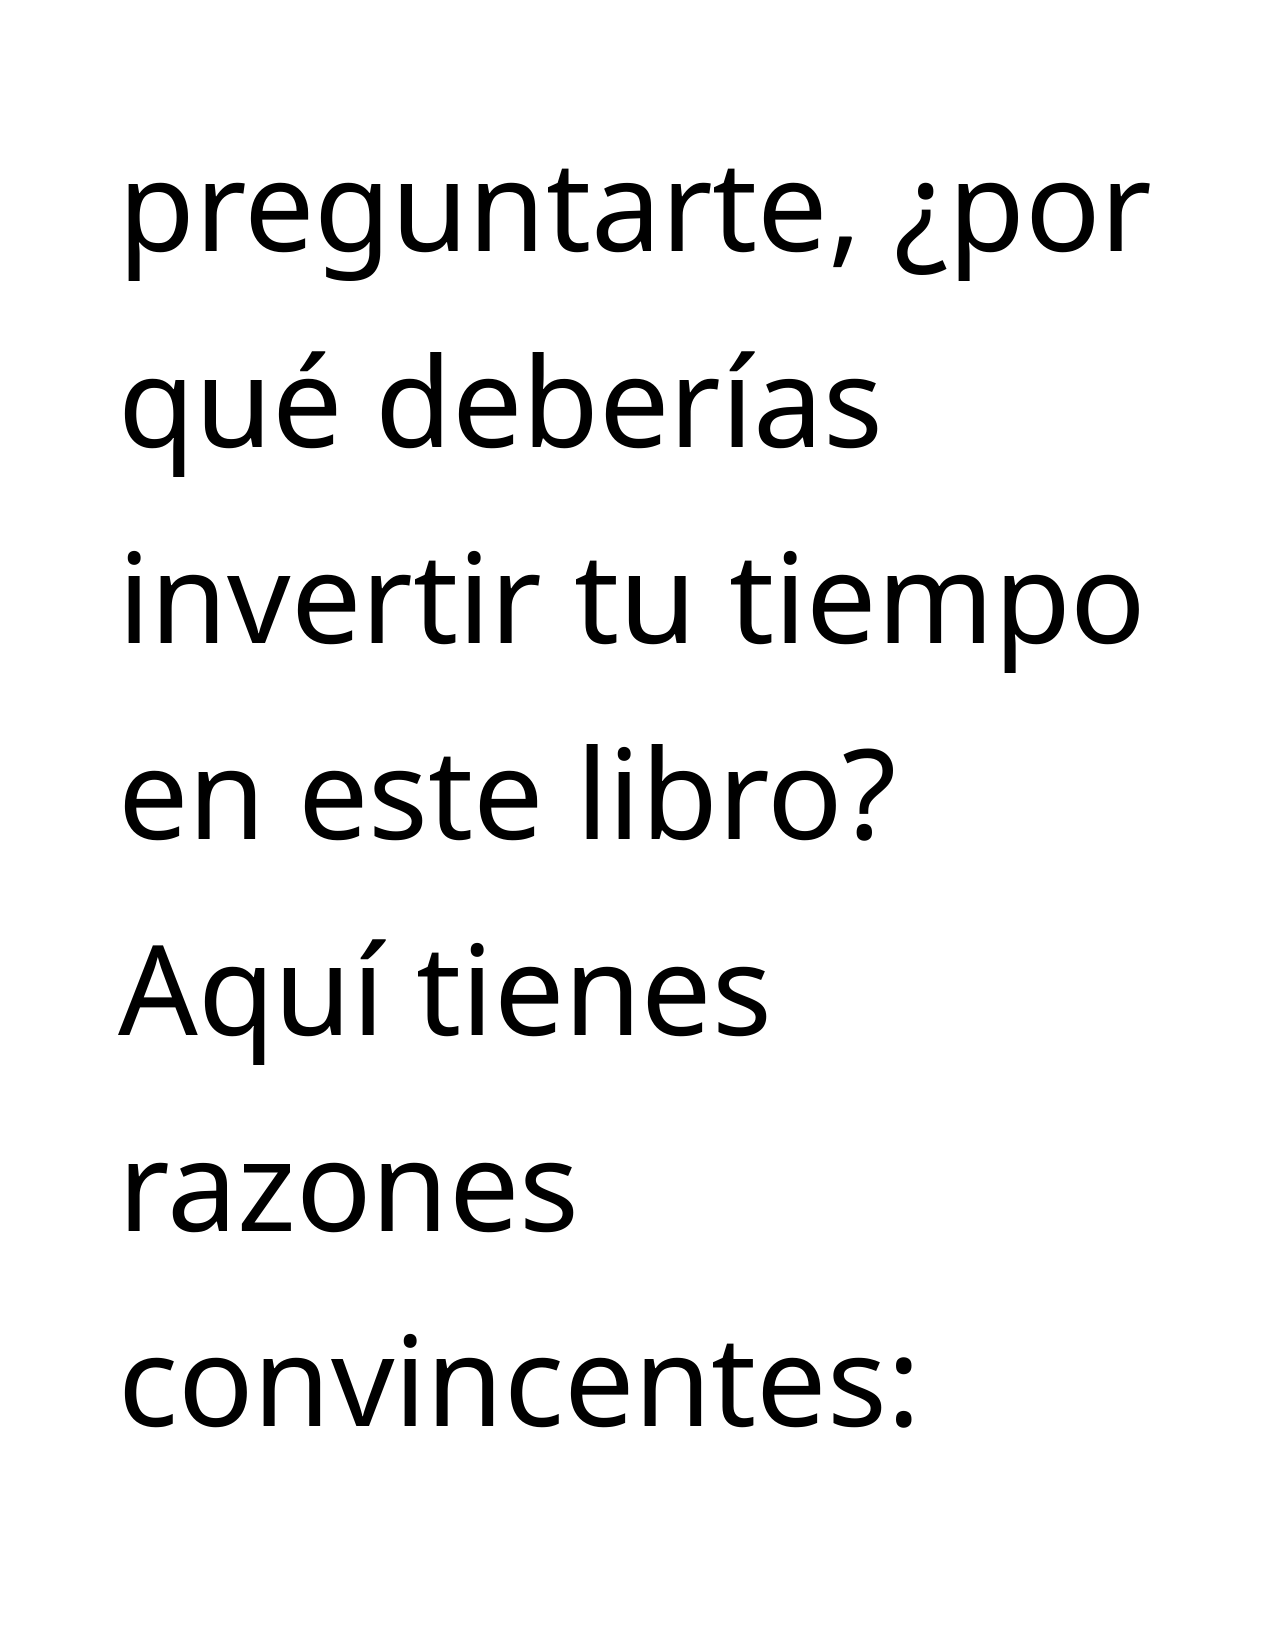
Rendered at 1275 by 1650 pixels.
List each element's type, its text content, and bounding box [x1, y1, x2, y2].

text preguntarte, ¿por qué deberías invertir tu tiempo en este libro? Aquí tienes razones convincentes: [118, 118, 1157, 1463]
